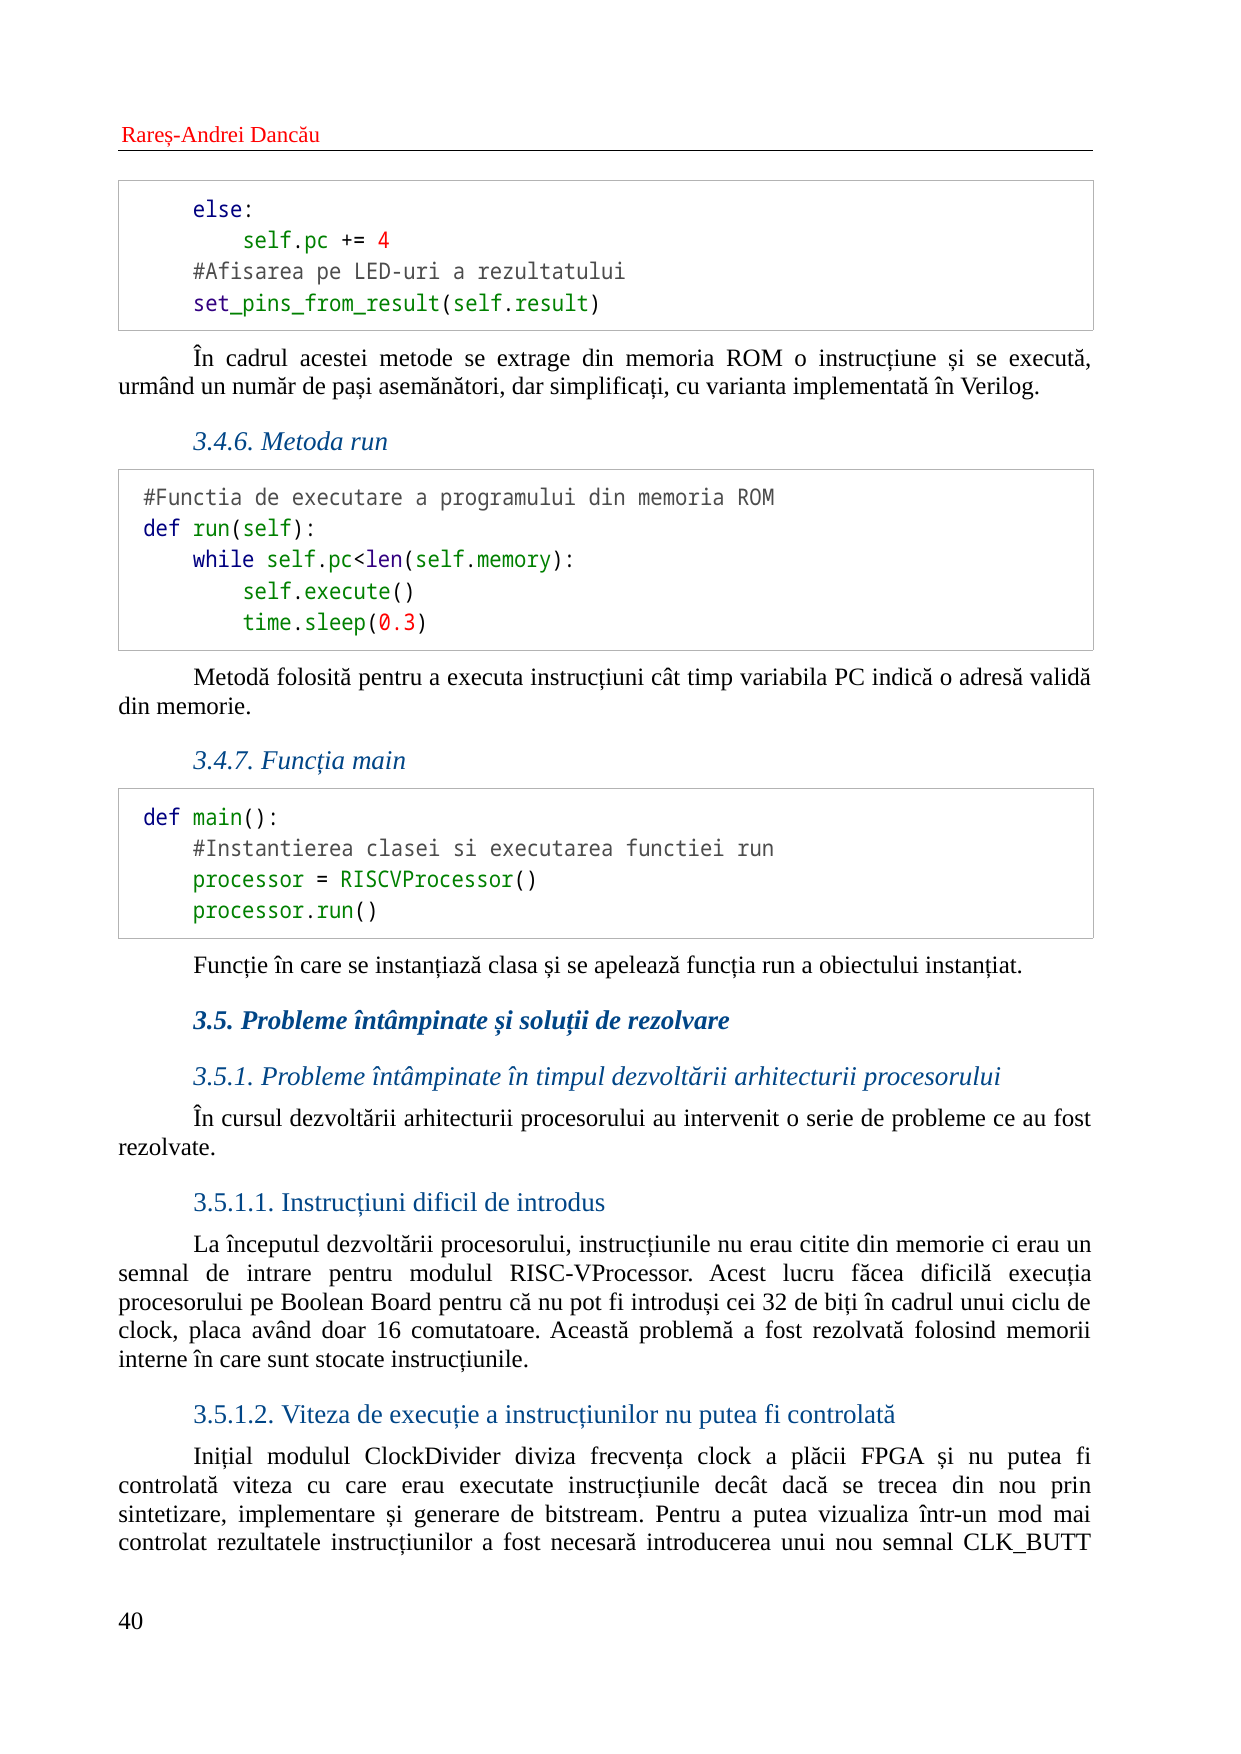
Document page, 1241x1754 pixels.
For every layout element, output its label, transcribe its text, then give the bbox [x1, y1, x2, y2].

text def run(self): [119, 500, 1093, 531]
text În cursul dezvoltării arhitecturii procesorului au intervenit o serie de probleme ce au fost rezolvate. [118, 1103, 1093, 1161]
text self.pc += 4 [119, 211, 1093, 243]
text def main(): [119, 789, 1093, 819]
text while self.pc<len(self.memory): [119, 531, 1093, 562]
subtitle Viteza de execuție a instrucțiunilor nu putea fi controlată [193, 1398, 1093, 1429]
subtitle Metoda run [193, 425, 1093, 456]
text #Functia de executare a programului din memoria ROM [119, 470, 1093, 500]
text time.sleep(0.3) [119, 593, 1093, 650]
text La începutul dezvoltării procesorului, instrucțiunile nu erau citite din memorie ci erau un semnal de intrare pentru modulul RISC-VProcessor. Acest lucru făcea dificilă execuția procesorului pe Boolean Board pentru că nu pot fi introduși cei 32 de biți în cadrul unui ciclu de clock, placa având doar 16 comutatoare. Această problemă a fost rezolvată folosind memorii interne în care sunt stocate instrucțiunile. [118, 1229, 1093, 1373]
text Metodă folosită pentru a executa instrucțiuni cât timp variabila PC indică o adresă validă din memorie. [118, 662, 1093, 719]
text processor.run() [119, 882, 1093, 938]
subtitle Probleme întâmpinate în timpul dezvoltării arhitecturii procesorului [193, 1060, 1093, 1091]
text #Afisarea pe LED-uri a rezultatului [119, 243, 1093, 274]
text processor = RISCVProcessor() [119, 850, 1093, 882]
text Funcție în care se instanțiază clasa și se apelează funcția run a obiectului instanțiat. [118, 950, 1093, 979]
text set_pins_from_result(self.result) [119, 274, 1093, 330]
subtitle Instrucțiuni dificil de introdus [193, 1186, 1093, 1217]
subtitle Funcția main [193, 744, 1093, 776]
text Inițial modulul ClockDivider diviza frecvența clock a plăcii FPGA și nu putea fi controlată viteza cu care erau executate instrucțiunile decât dacă se trecea din nou prin sintetizare, implementare și generare de bitstream. Pentru a putea vizualiza într-un mod mai controlat rezultatele instrucțiunilor a fost necesară introducerea unui nou semnal CLK_BUTT [118, 1441, 1093, 1556]
text În cadrul acestei metode se extrage din memoria ROM o instrucțiune și se execută, urmând un număr de pași asemănători, dar simplificați, cu varianta implementată în Verilog. [118, 343, 1093, 400]
text #Instantierea clasei si executarea functiei run [119, 819, 1093, 850]
subtitle Probleme întâmpinate și soluții de rezolvare [193, 1004, 1093, 1035]
text else: [119, 181, 1093, 211]
text self.execute() [119, 562, 1093, 593]
